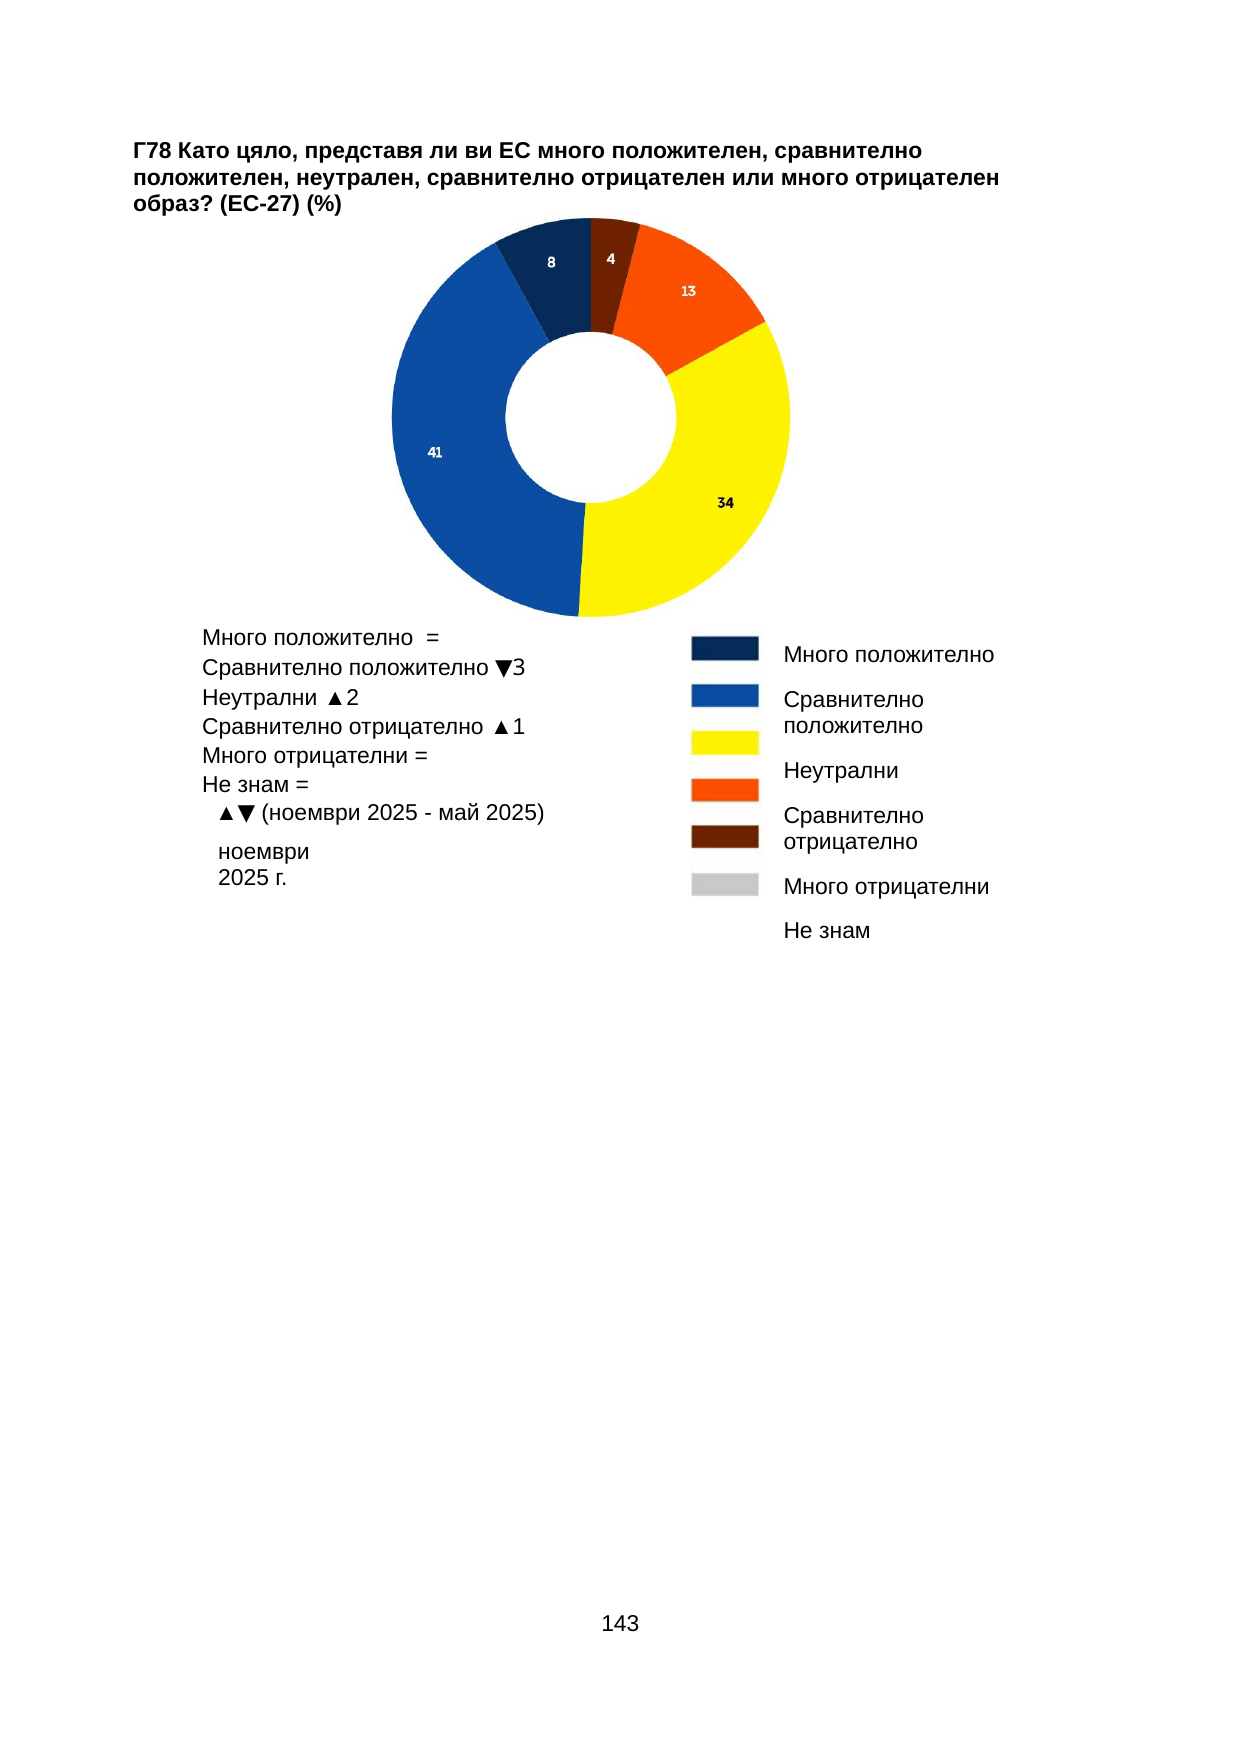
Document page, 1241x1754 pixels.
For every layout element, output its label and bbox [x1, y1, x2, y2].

picture [375, 212, 808, 900]
